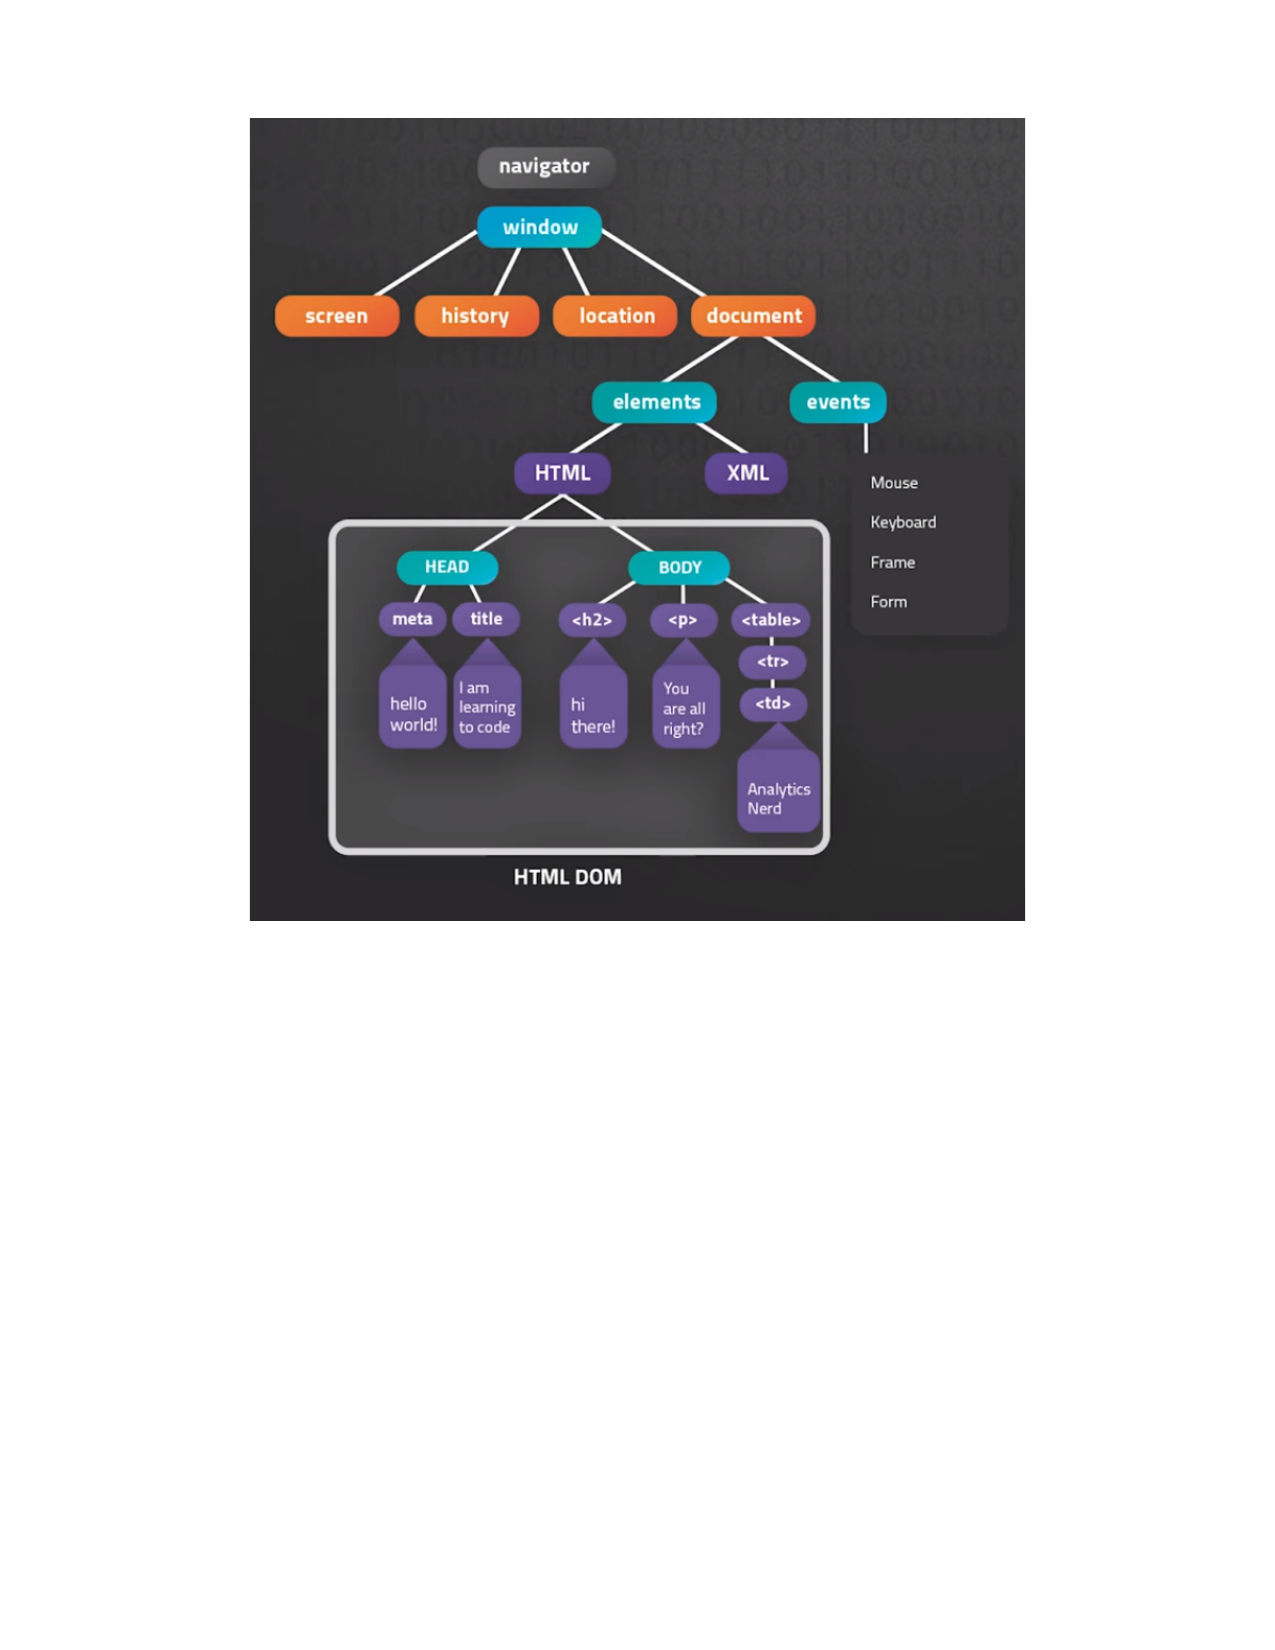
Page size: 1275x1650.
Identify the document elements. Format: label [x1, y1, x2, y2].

picture [249, 118, 1026, 921]
